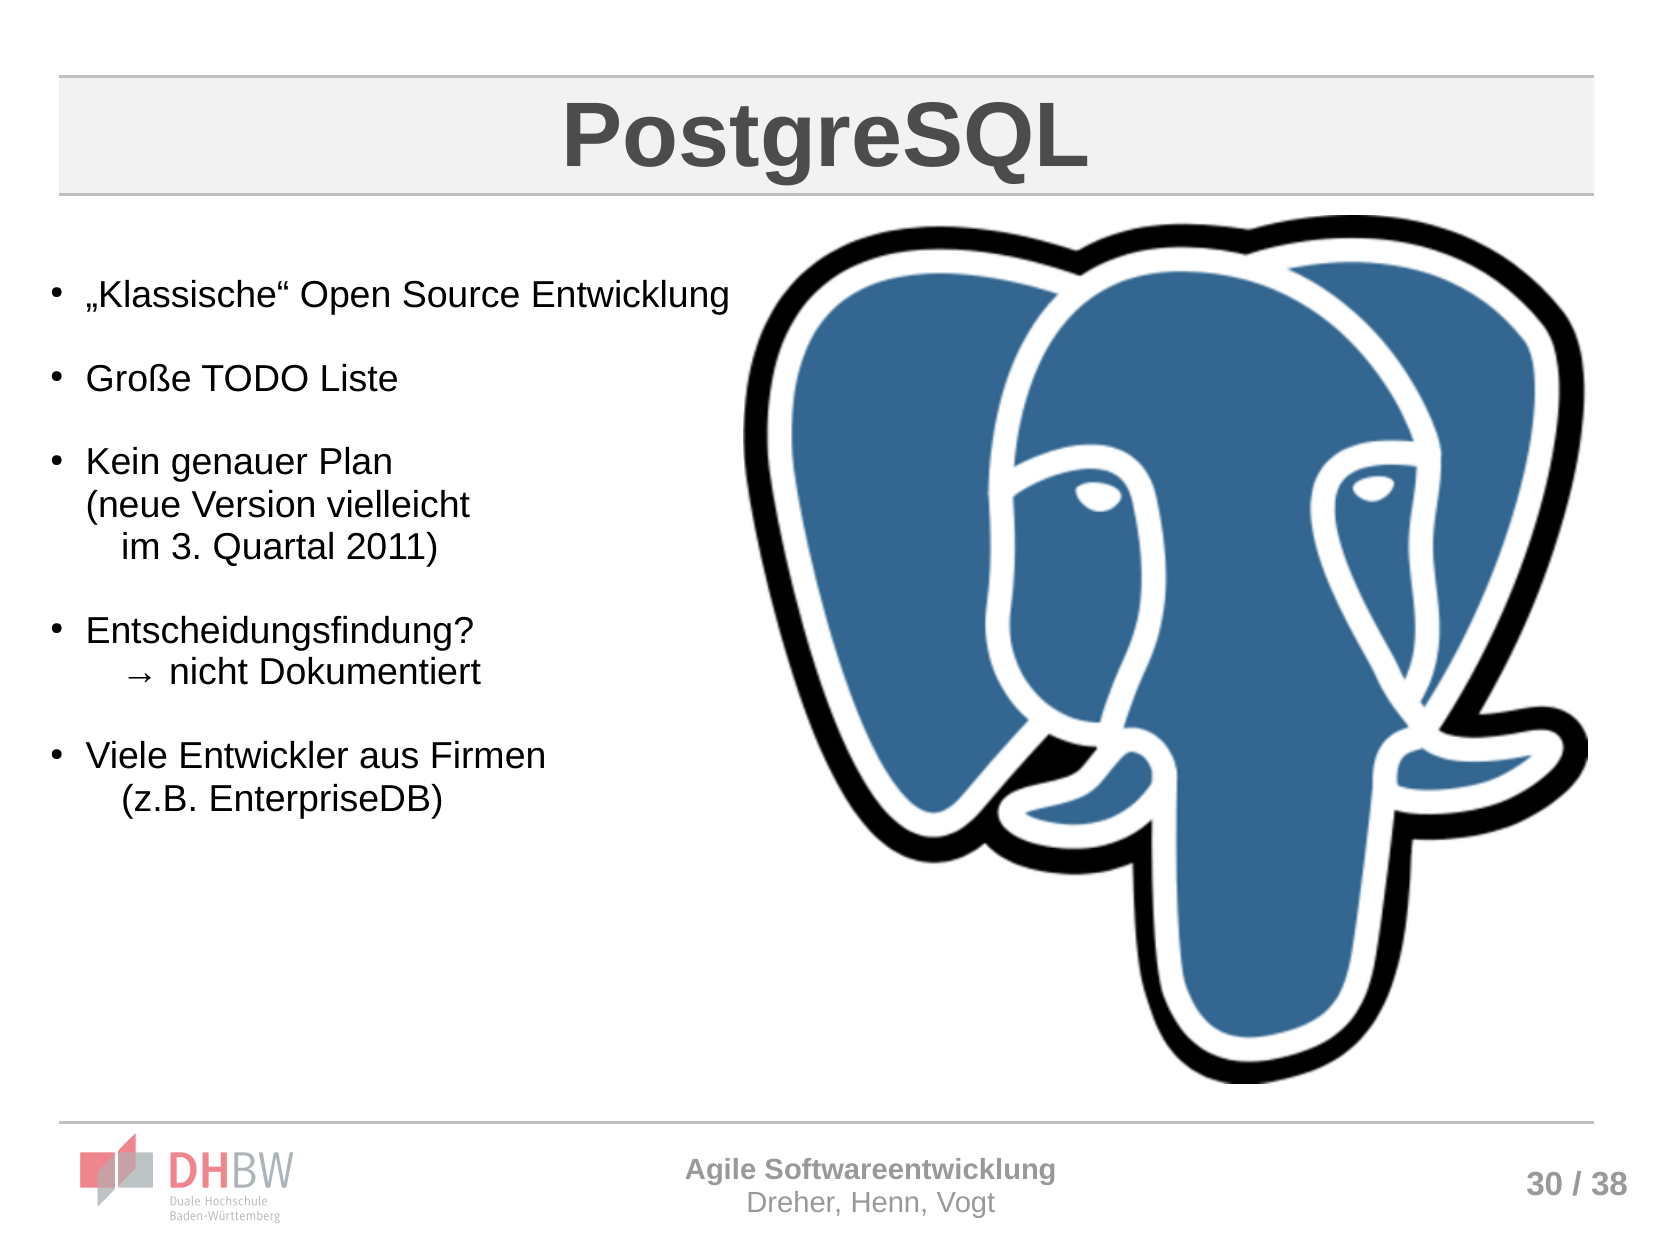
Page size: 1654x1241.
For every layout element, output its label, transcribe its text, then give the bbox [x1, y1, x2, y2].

text_box „Klassische“ Open Source Entwicklung Große TODO Liste Kein genauer Plan (neue Version vielleicht im 3. Quartal 2011) Entscheidungsfindung? → nicht Dokumentiert Viele Entwickler aus Firmen (z.B. EnterpriseDB) [0, 265, 746, 827]
picture [78, 1133, 296, 1225]
title PostgreSQL [82, 31, 1571, 239]
picture [743, 215, 1588, 1084]
